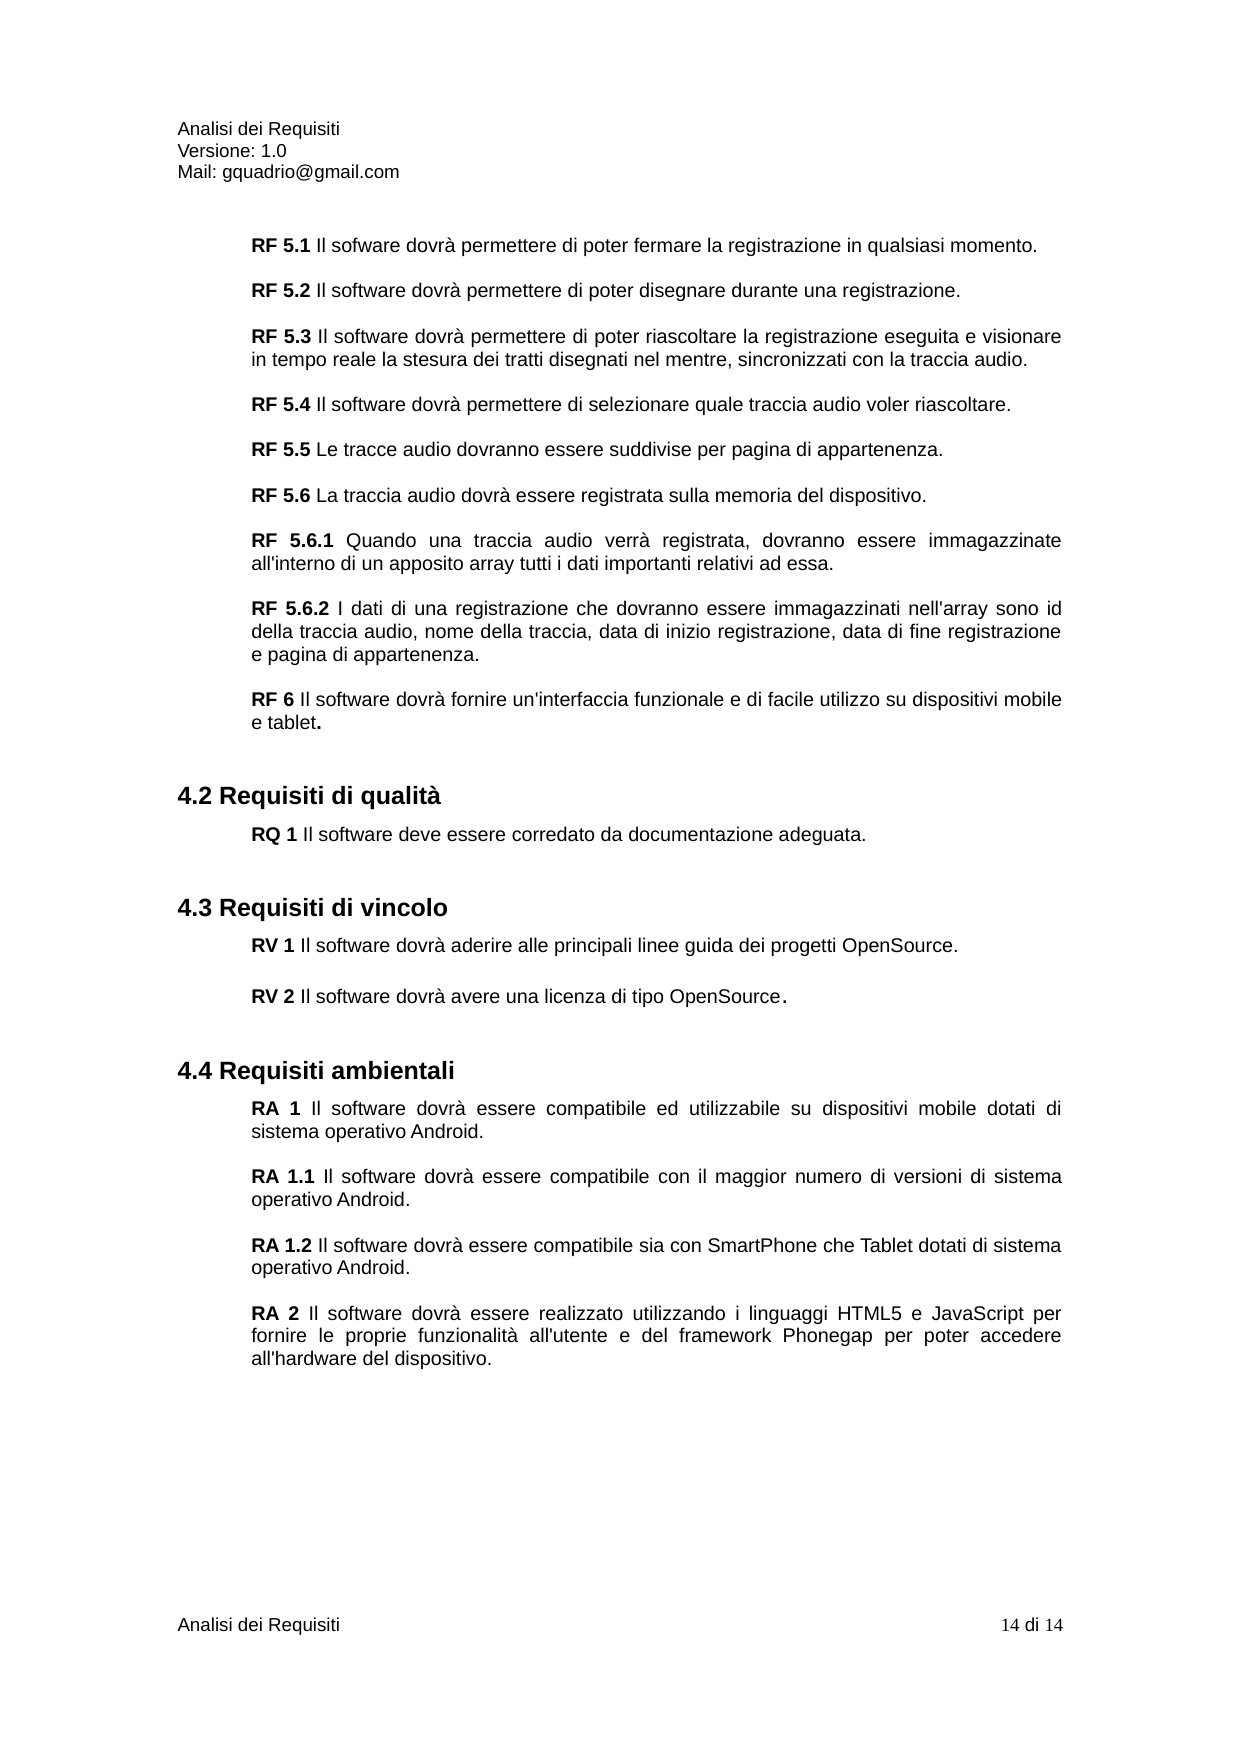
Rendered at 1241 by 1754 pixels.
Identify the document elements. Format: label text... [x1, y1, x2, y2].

text RA 1 Il software dovrà essere compatibile ed utilizzabile su dispositivi mobile dotati di sistema operativo Android. [251, 1097, 1063, 1143]
text RQ 1 Il software deve essere corredato da documentazione adeguata. [251, 822, 1063, 845]
text RF 5.6 La traccia audio dovrà essere registrata sulla memoria del dispositivo. [251, 484, 1063, 506]
text RA 1.2 Il software dovrà essere compatibile sia con SmartPhone che Tablet dotati di sistema operativo Android. [251, 1233, 1063, 1279]
text RF 5.4 Il software dovrà permettere di selezionare quale traccia audio voler riascoltare. [251, 393, 1063, 416]
text RA 1.1 Il software dovrà essere compatibile con il maggior numero di versioni di sistema operativo Android. [251, 1165, 1063, 1211]
text RV 2 Il software dovrà avere una licenza di tipo OpenSource. [251, 979, 1063, 1008]
text RF 5.1 Il sofware dovrà permettere di poter fermare la registrazione in qualsiasi momento. [251, 234, 1063, 257]
text RF 5.2 Il software dovrà permettere di poter disegnare durante una registrazione. [251, 279, 1063, 302]
text RA 2 Il software dovrà essere realizzato utilizzando i linguaggi HTML5 e JavaScript per fornire le proprie funzionalità all'utente e del framework Phonegap per poter accedere all'hardware del dispositivo. [251, 1302, 1063, 1370]
text RV 1 Il software dovrà aderire alle principali linee guida dei progetti OpenSource. [251, 934, 1063, 957]
text RF 6 Il software dovrà fornire un'interfaccia funzionale e di facile utilizzo su dispositivi mobile e tablet. [251, 688, 1063, 733]
subtitle 4.4 Requisiti ambientali [177, 1056, 1063, 1085]
subtitle 4.2 Requisiti di qualità [177, 781, 1063, 810]
text RF 5.6.1 Quando una traccia audio verrà registrata, dovranno essere immagazzinate all'interno di un apposito array tutti i dati importanti relativi ad essa. [251, 529, 1063, 574]
text RF 5.5 Le tracce audio dovranno essere suddivise per pagina di appartenenza. [251, 438, 1063, 461]
text RF 5.3 Il software dovrà permettere di poter riascoltare la registrazione eseguita e visionare in tempo reale la stesura dei tratti disegnati nel mentre, sincronizzati con la traccia audio. [251, 325, 1063, 370]
text RF 5.6.2 I dati di una registrazione che dovranno essere immagazzinati nell'array sono id della traccia audio, nome della traccia, data di inizio registrazione, data di fine registrazione e pagina di appartenenza. [251, 597, 1063, 665]
subtitle 4.3 Requisiti di vincolo [177, 893, 1063, 922]
